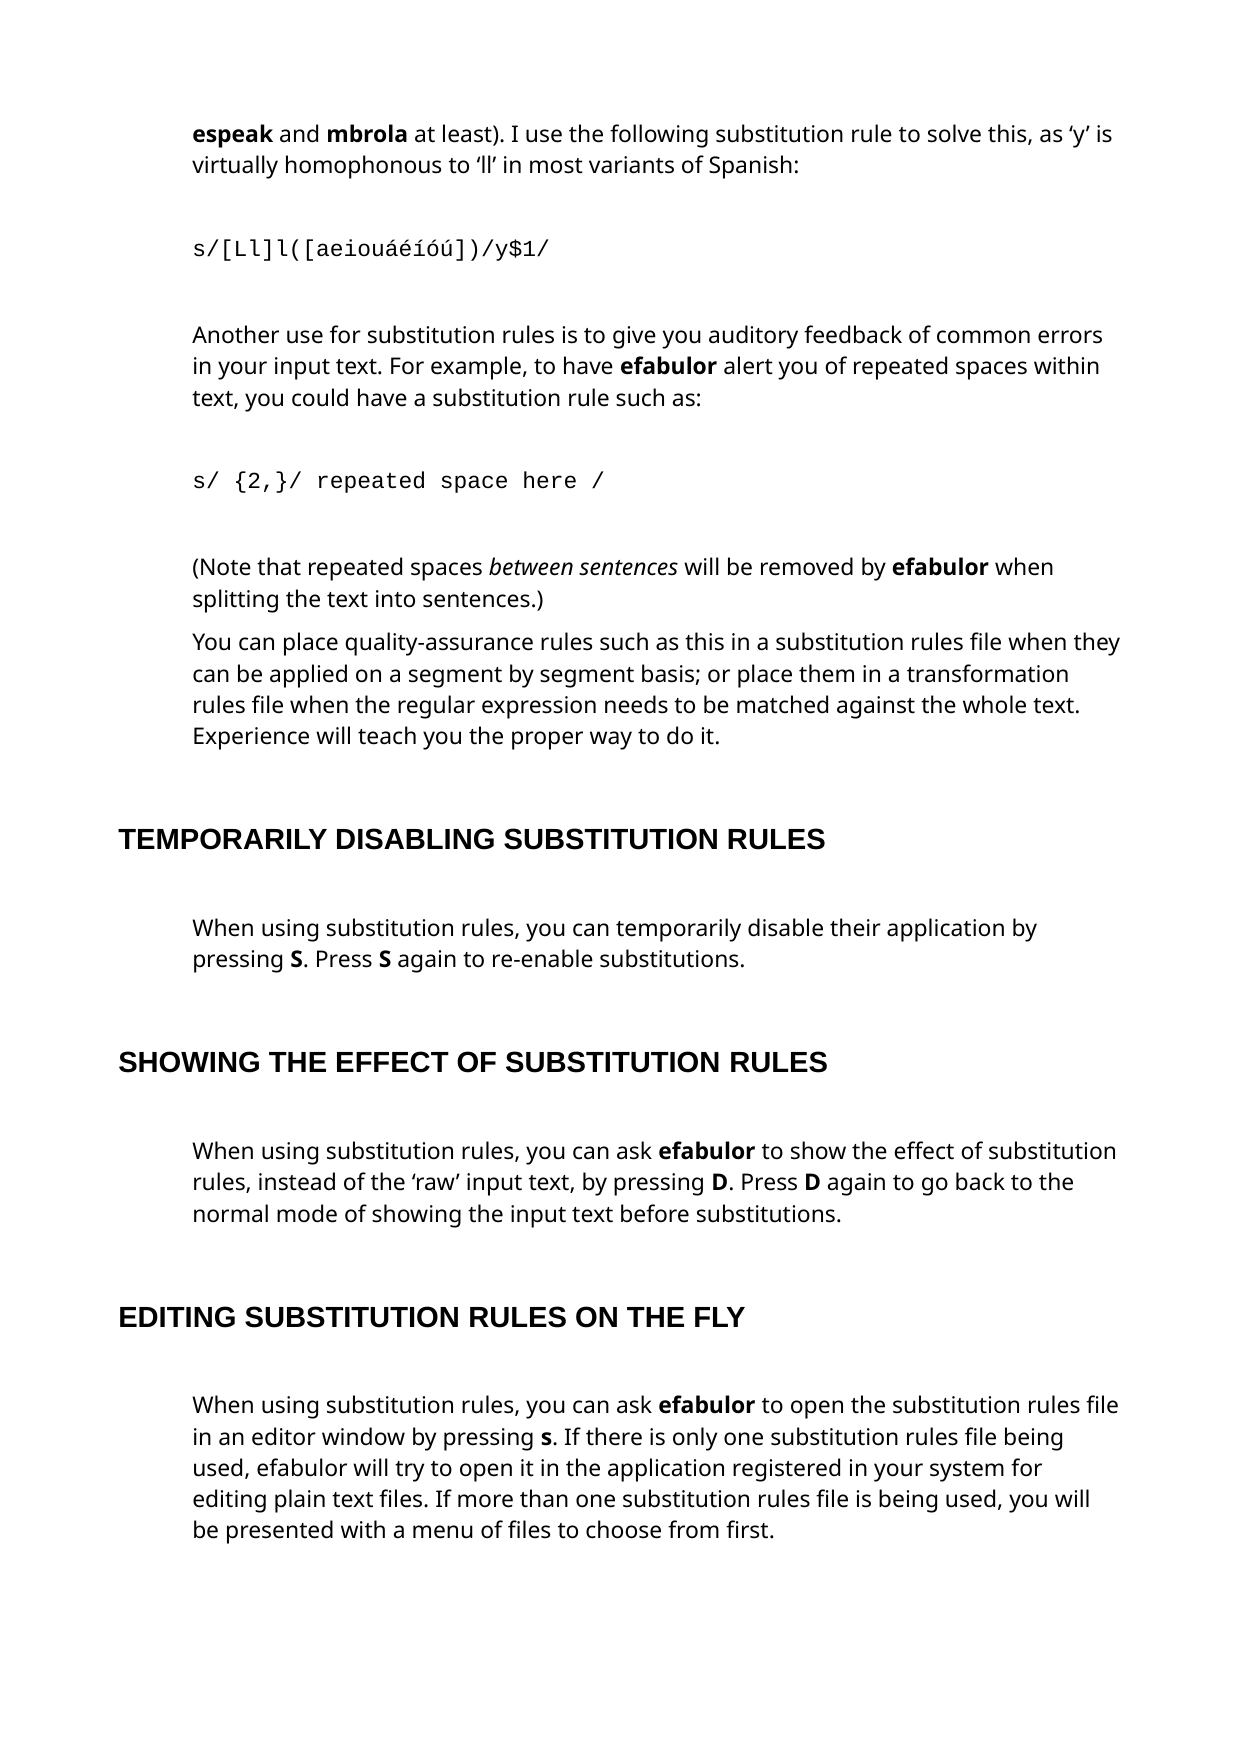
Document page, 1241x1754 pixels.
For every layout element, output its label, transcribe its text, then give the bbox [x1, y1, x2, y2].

text espeak and mbrola at least). I use the following substitution rule to solve this, as ‘y’ is virtually homophonous to ‘ll’ in most variants of Spanish: [192, 118, 1122, 181]
subtitle EDITING SUBSTITUTION RULES ON THE FLY [118, 1299, 1122, 1333]
text (Note that repeated spaces between sentences will be removed by efabulor when splitting the text into sentences.) [192, 551, 1122, 614]
text You can place quality‑assurance rules such as this in a substitution rules file when they can be applied on a segment by segment basis; or place them in a transformation rules file when the regular expression needs to be matched against the whole text. Experience will teach you the proper way to do it. [192, 626, 1122, 751]
subtitle TEMPORARILY DISABLING SUBSTITUTION RULES [118, 822, 1122, 856]
text When using substitution rules, you can temporarily disable their application by pressing S. Press S again to re‑enable substitutions. [192, 912, 1122, 974]
subtitle SHOWING THE EFFECT OF SUBSTITUTION RULES [118, 1045, 1122, 1079]
text When using substitution rules, you can ask efabulor to show the effect of substitution rules, instead of the ‘raw’ input text, by pressing D. Press D again to go back to the normal mode of showing the input text before substitutions. [192, 1135, 1122, 1229]
text s/ {2,}/ repeated space here / [192, 469, 1122, 495]
text s/[Ll]l([aeiouáéíóú])/y$1/ [192, 237, 1122, 263]
text Another use for substitution rules is to give you auditory feedback of common errors in your input text. For example, to have efabulor alert you of repeated spaces within text, you could have a substitution rule such as: [192, 319, 1122, 413]
text When using substitution rules, you can ask efabulor to open the substitution rules file in an editor window by pressing s. If there is only one substitution rules file being used, efabulor will try to open it in the application registered in your system for editing plain text files. If more than one substitution rules file is being used, you will be presented with a menu of files to choose from first. [192, 1389, 1122, 1546]
